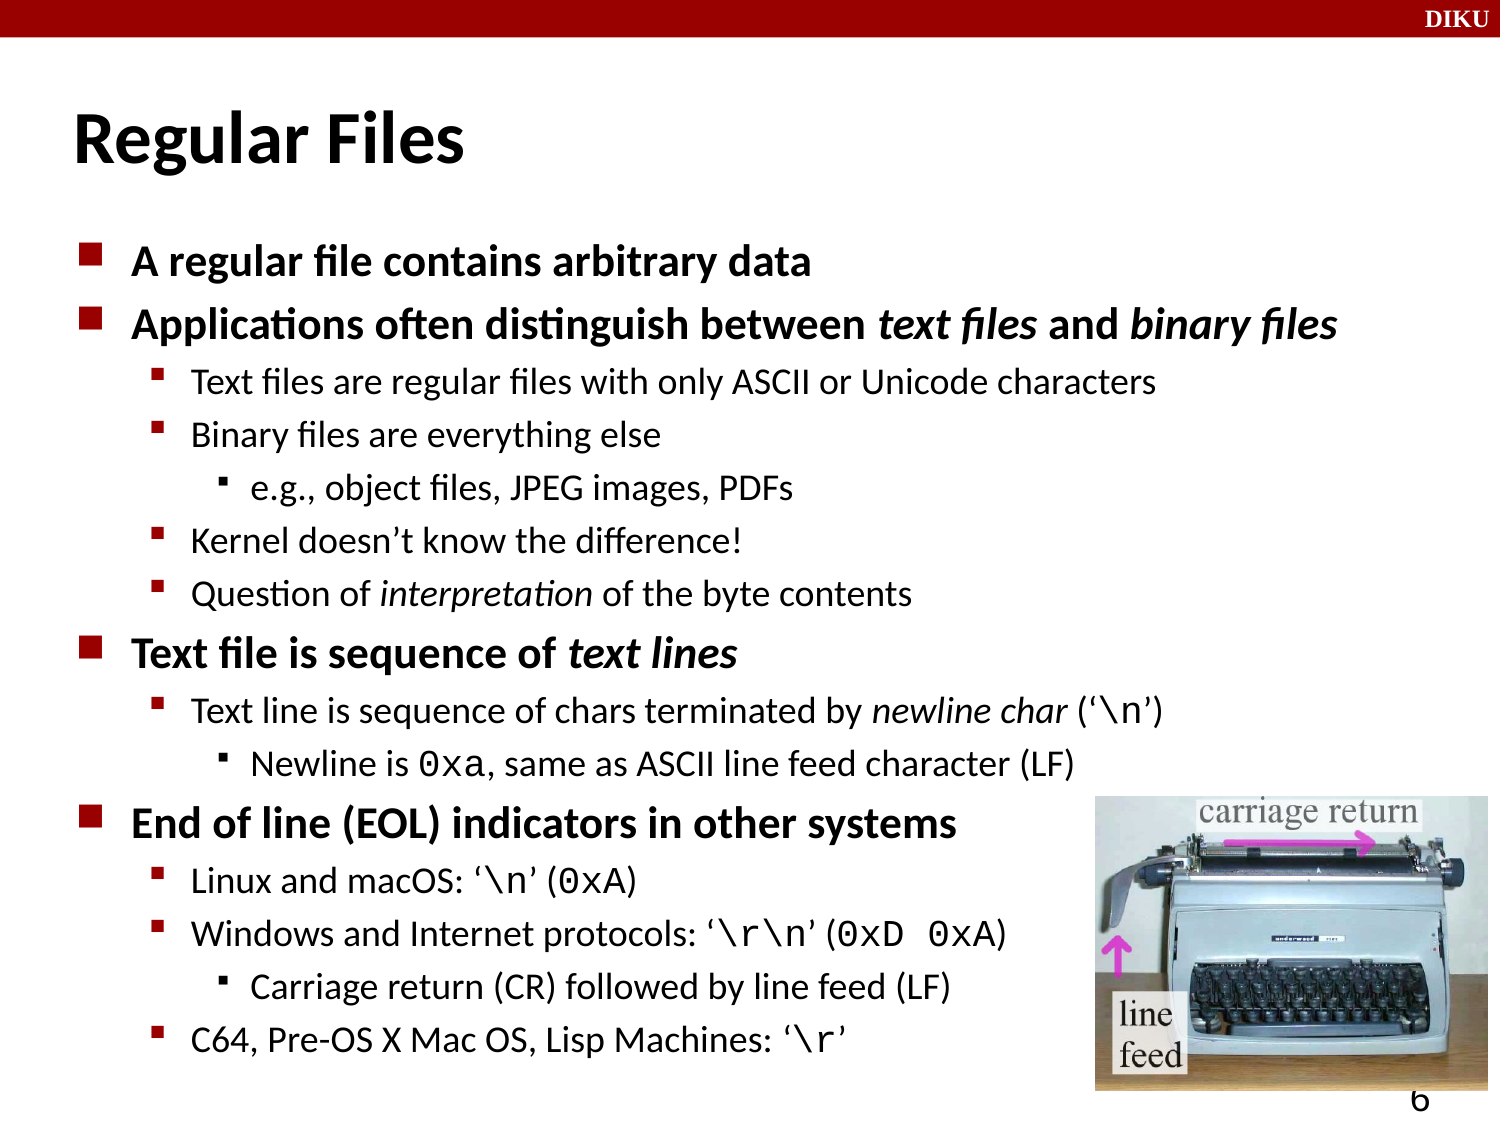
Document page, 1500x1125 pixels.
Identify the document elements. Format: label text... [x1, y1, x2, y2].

text_box Regular Files [58, 71, 1304, 197]
picture [1095, 796, 1488, 1091]
text_box A regular file contains arbitrary data Applications often distinguish between text files and binary files Text files are regular files with only ASCII or Unicode characters Binary files are everything else e.g., object files, JPEG images, PDFs Kernel doesn’t know the difference! Question of interpretation of the byte contents Text file is sequence of text lines Text line is sequence of chars terminated by newline char (‘\n’) Newline is 0xa, same as ASCII line feed character (LF) End of line (EOL) indicators in other systems Linux and macOS: ‘\n’ (0xA) Windows and Internet protocols: ‘\r\n’ (0xD 0xA) Carriage return (CR) followed by line feed (LF) C64, Pre-OS X Mac OS, Lisp Machines: ‘\r’ [65, 223, 1361, 1088]
